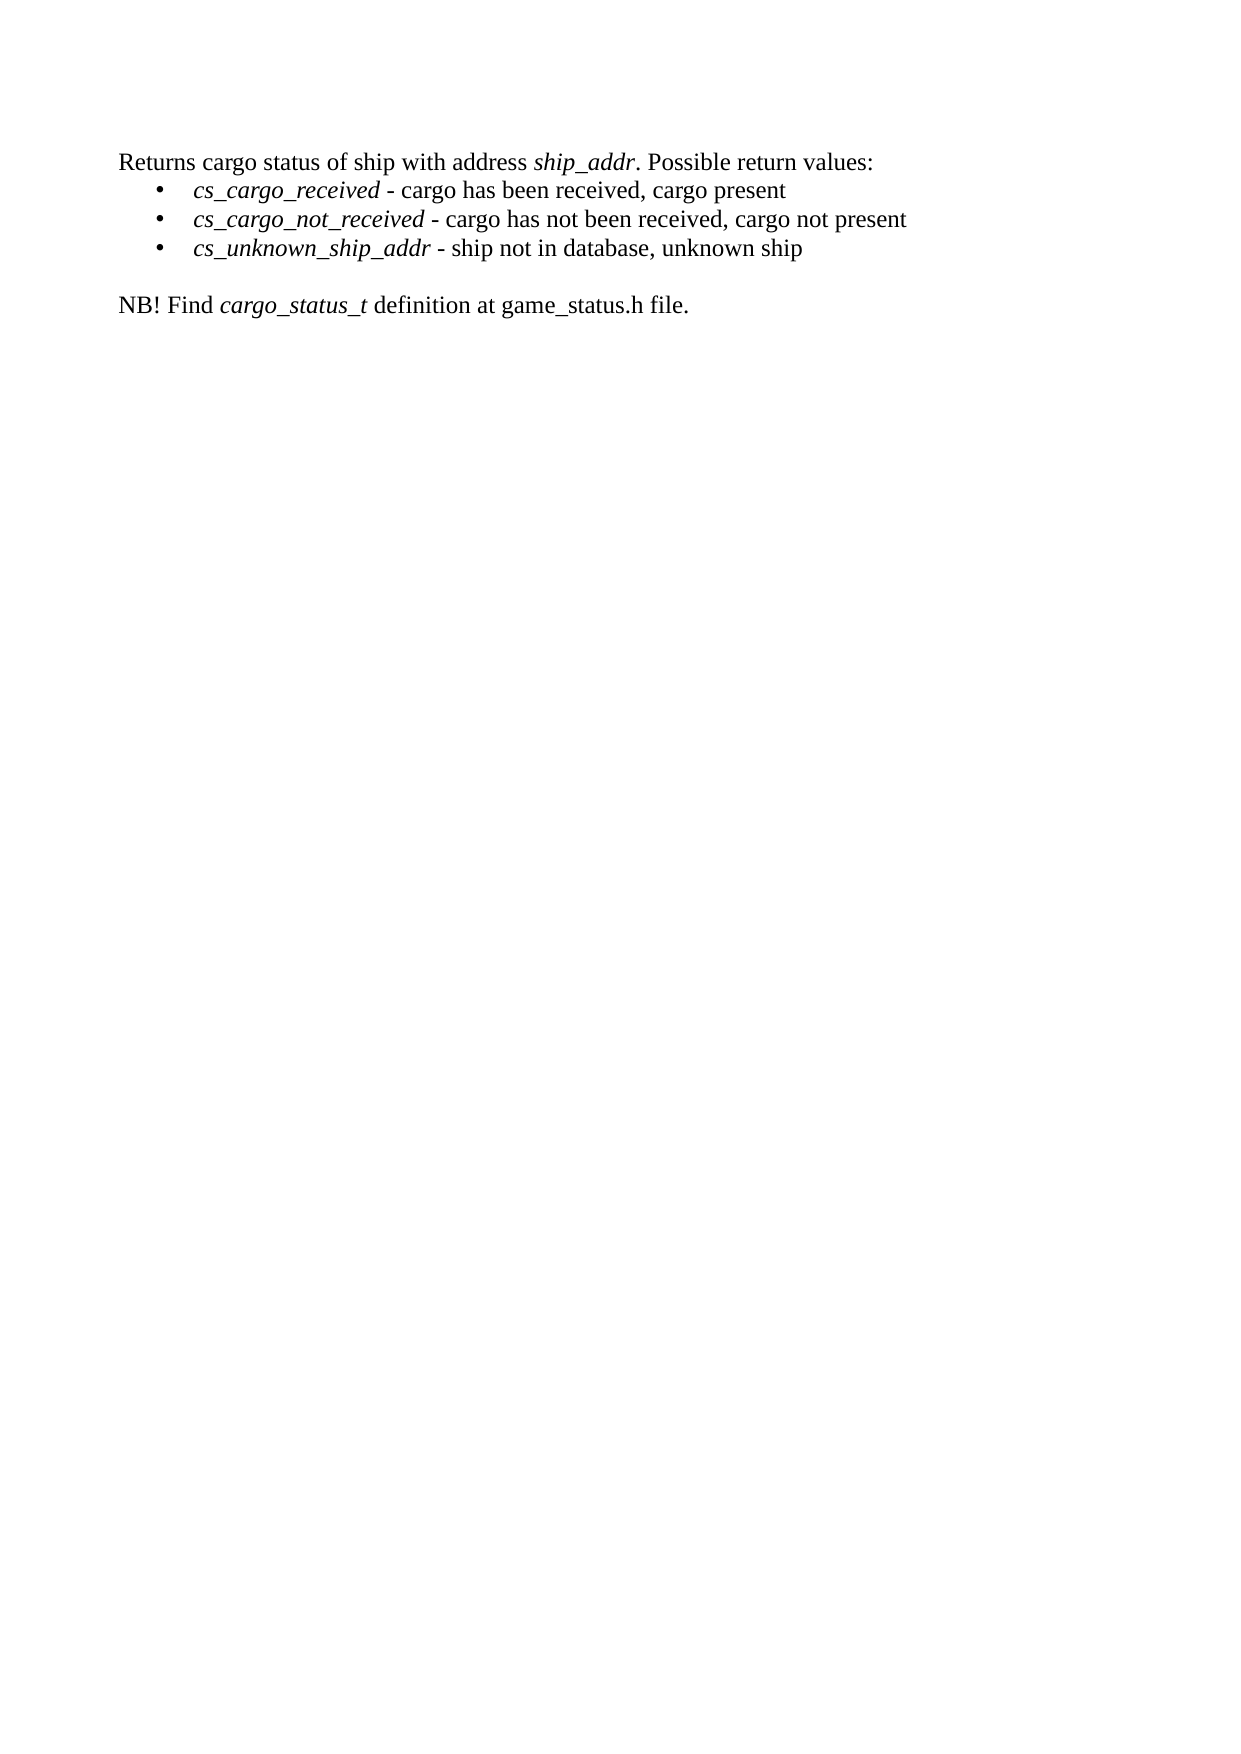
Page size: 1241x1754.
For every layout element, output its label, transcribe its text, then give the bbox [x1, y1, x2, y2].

text NB! Find cargo_status_t definition at game_status.h file. [118, 291, 1122, 319]
list cs_unknown_ship_addr - ship not in database, unknown ship [156, 233, 1122, 262]
list cs_cargo_not_received - cargo has not been received, cargo not present [156, 204, 1122, 233]
list cs_cargo_received - cargo has been received, cargo present [156, 176, 1122, 204]
text Returns cargo status of ship with address ship_addr. Possible return values: [118, 147, 1122, 176]
